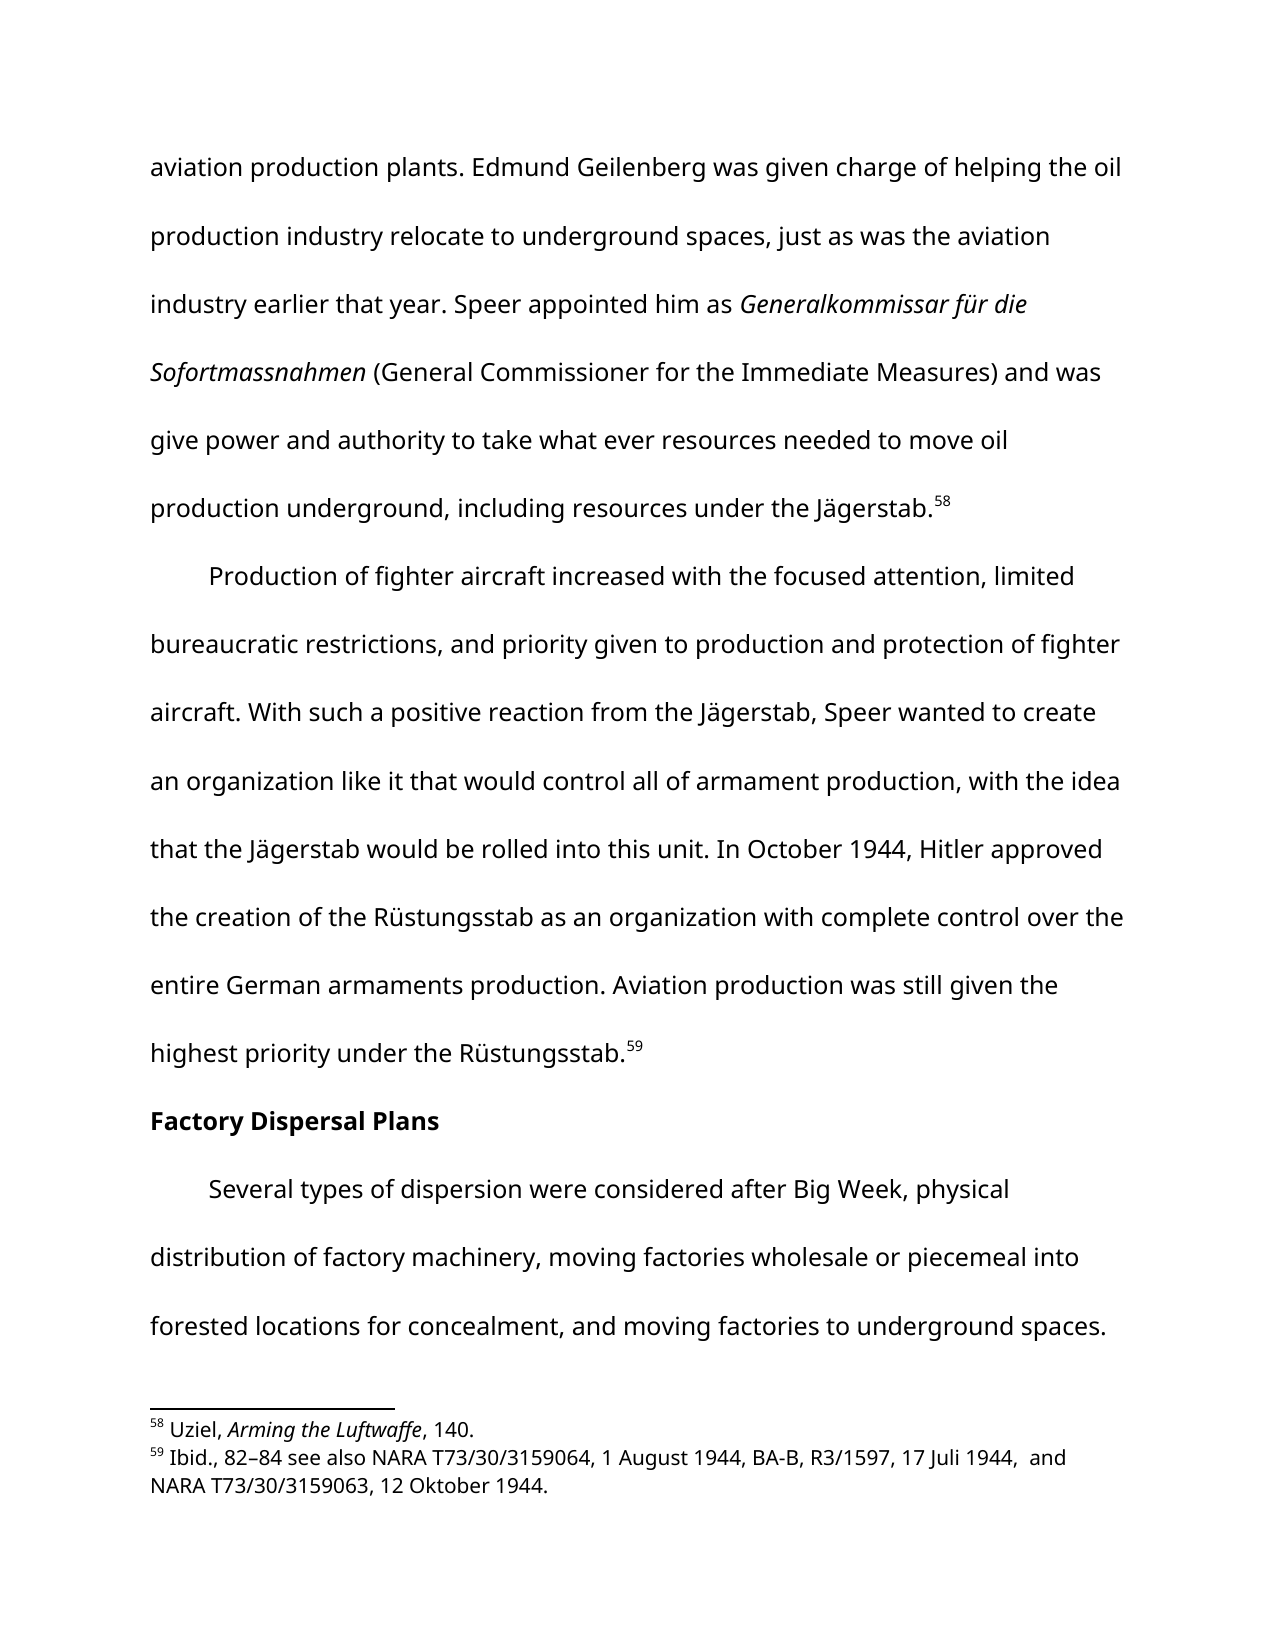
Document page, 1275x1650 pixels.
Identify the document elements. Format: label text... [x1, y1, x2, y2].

text Factory Dispersal Plans [150, 1104, 1125, 1138]
text Uziel, Arming the Luftwaffe, 140. [150, 1415, 1125, 1443]
text Production of fighter aircraft increased with the focused attention, limited bureaucratic restrictions, and priority given to production and protection of fighter aircraft. With such a positive reaction from the Jägerstab, Speer wanted to create an organization like it that would control all of armament production, with the idea that the Jägerstab would be rolled into this unit. In October 1944, Hitler approved the creation of the Rüstungsstab as an organization with complete control over the entire German armaments production. Aviation production was still given the highest priority under the Rüstungsstab. [150, 559, 1125, 1070]
text aviation production plants. Edmund Geilenberg was given charge of helping the oil production industry relocate to underground spaces, just as was the aviation industry earlier that year. Speer appointed him as Generalkommissar für die Sofortmassnahmen (General Commissioner for the Immediate Measures) and was give power and authority to take what ever resources needed to move oil production underground, including resources under the Jägerstab. [150, 150, 1125, 525]
text Several types of dispersion were considered after Big Week, physical distribution of factory machinery, moving factories wholesale or piecemeal into forested locations for concealment, and moving factories to underground spaces. [150, 1172, 1125, 1342]
text Ibid., 82–84 see also NARA T73/30/3159064, 1 August 1944, BA-B, R3/1597, 17 Juli 1944, and NARA T73/30/3159063, 12 Oktober 1944. [150, 1443, 1125, 1500]
